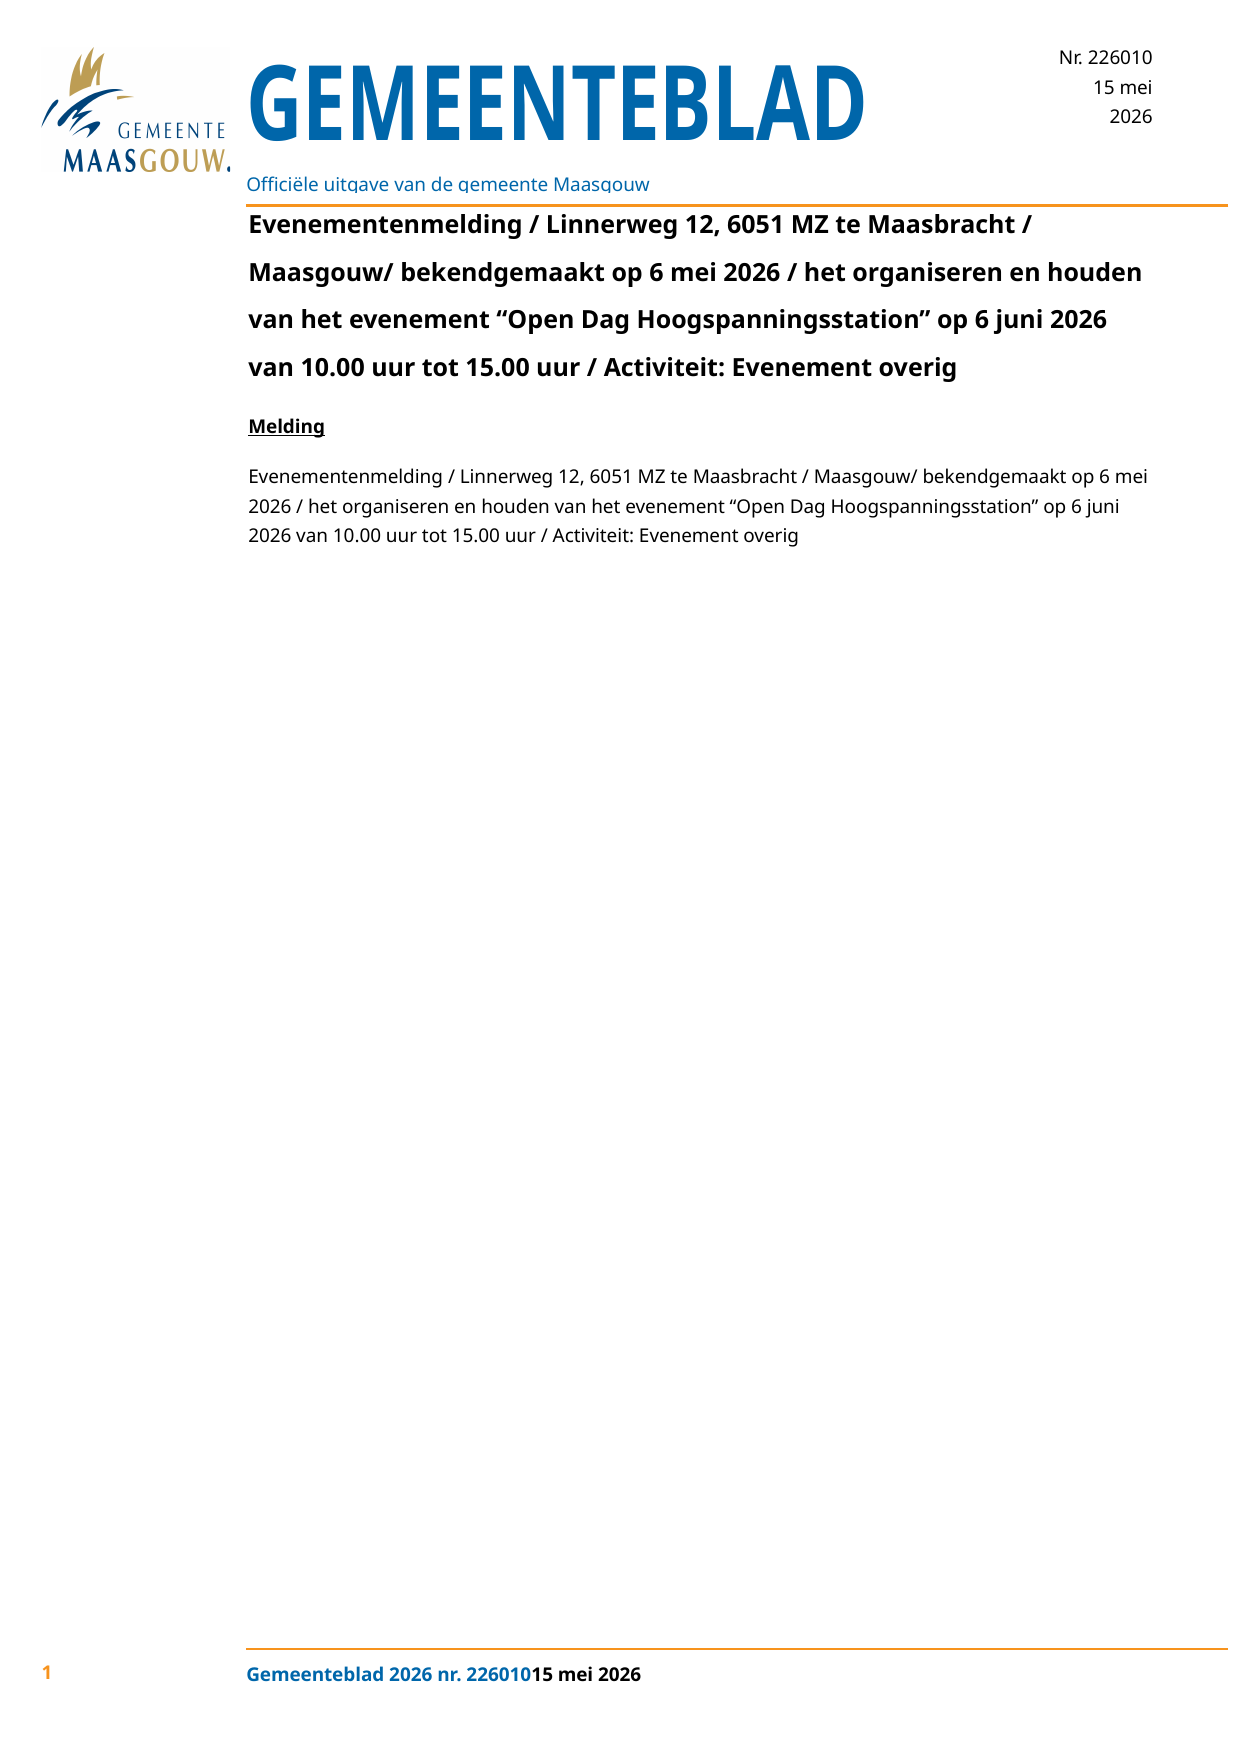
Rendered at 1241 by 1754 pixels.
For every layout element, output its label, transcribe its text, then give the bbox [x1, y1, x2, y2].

text Melding [248, 413, 1152, 439]
text Evenementenmelding / Linnerweg 12, 6051 MZ te Maasbracht / Maasgouw/ bekendgemaakt op 6 mei 2026 / het organiseren en houden van het evenement “Open Dag Hoogspanningsstation” op 6 juni 2026 van 10.00 uur tot 15.00 uur / Activiteit: Evenement overig [248, 463, 1152, 548]
picture [41, 47, 231, 172]
text Evenementenmelding / Linnerweg 12, 6051 MZ te Maasbracht / Maasgouw/ bekendgemaakt op 6 mei 2026 / het organiseren en houden van het evenement “Open Dag Hoogspanningsstation” op 6 juni 2026 van 10.00 uur tot 15.00 uur / Activiteit: Evenement overig [248, 207, 1152, 384]
